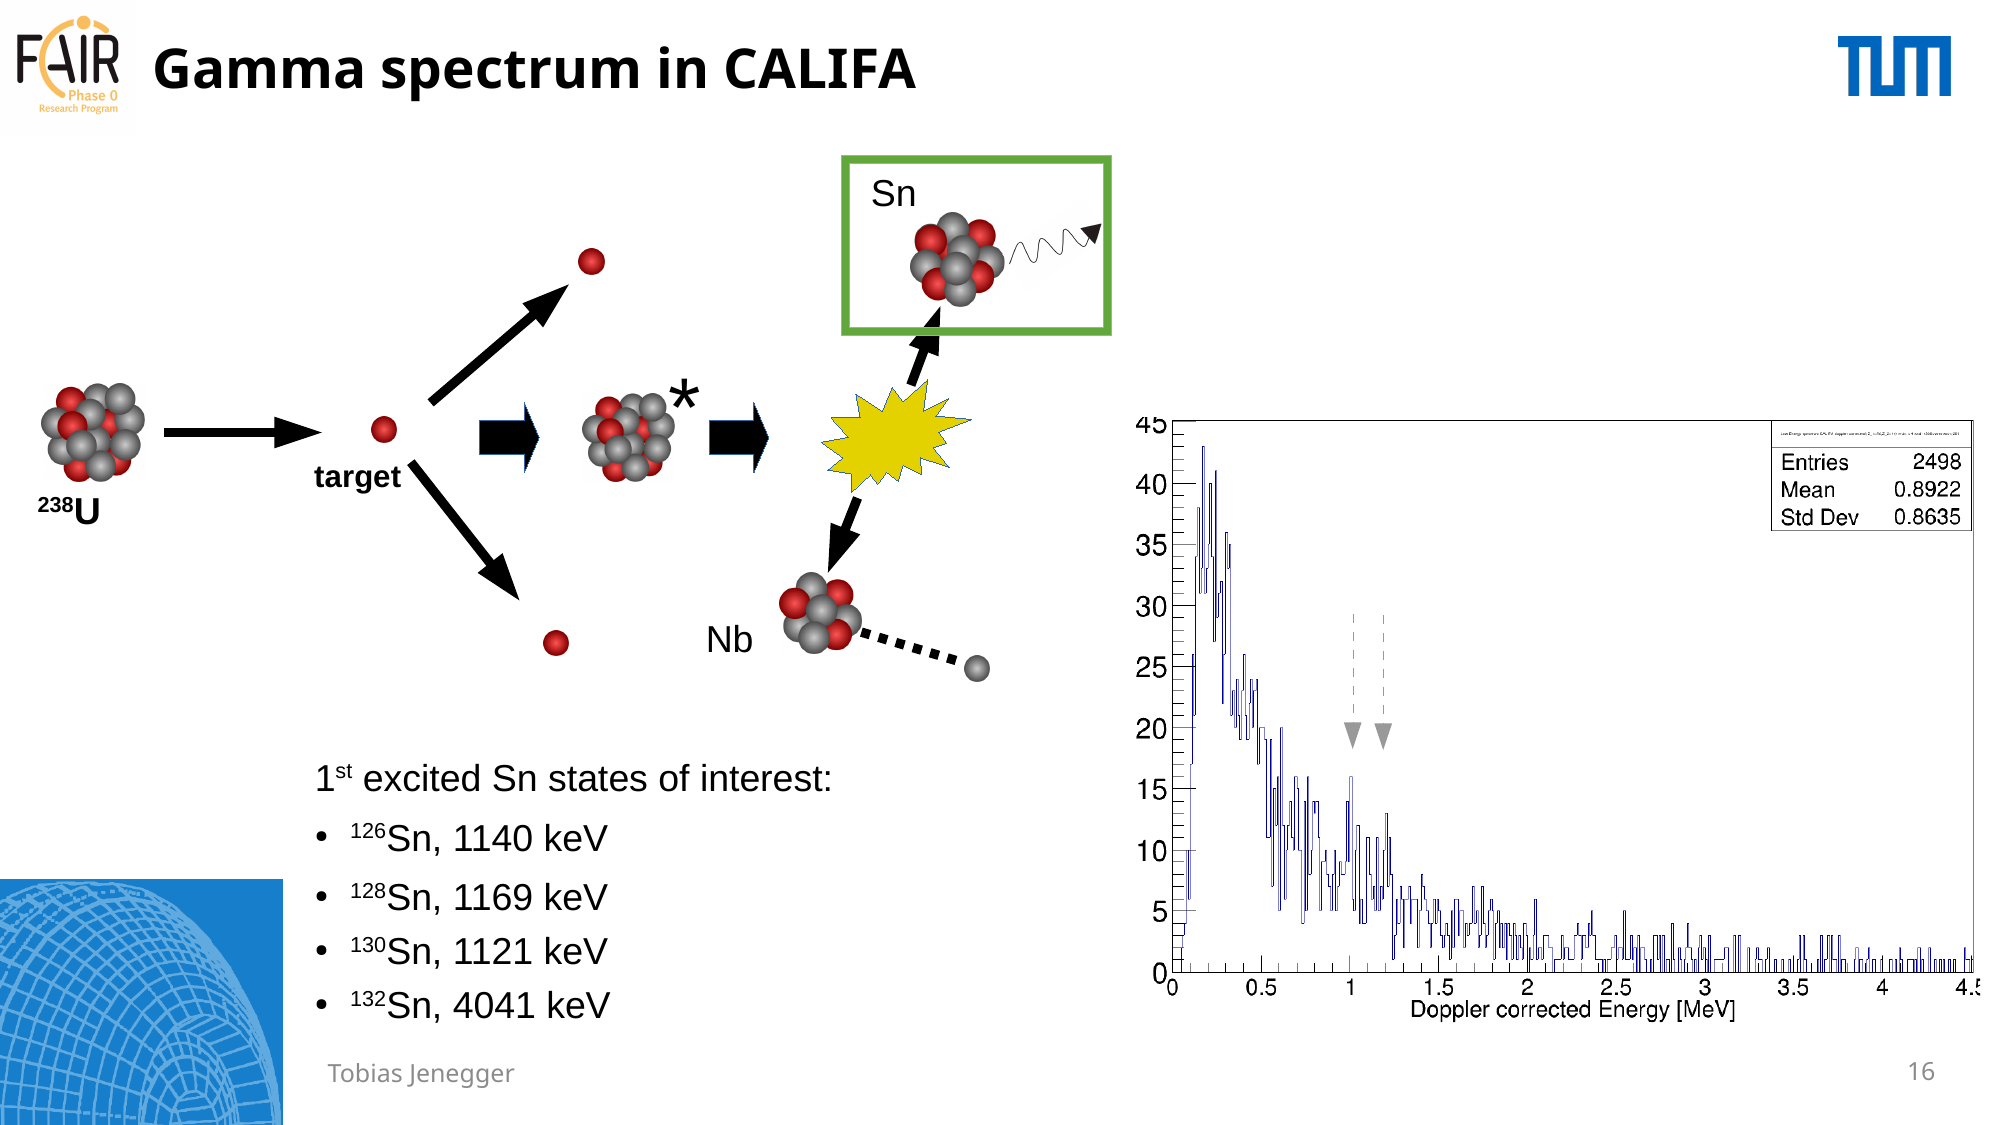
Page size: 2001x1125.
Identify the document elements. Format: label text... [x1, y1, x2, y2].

picture [0, 0, 136, 135]
picture [964, 655, 990, 682]
picture [1838, 36, 1951, 96]
text_box Sn [856, 164, 962, 264]
text_box * [653, 353, 733, 484]
text_box [479, 402, 540, 473]
slide_number [1500, 1042, 1951, 1103]
picture [582, 393, 653, 482]
text_box [733, 402, 769, 473]
picture [779, 572, 862, 654]
text_box Nb [691, 611, 782, 669]
picture [0, 879, 283, 1125]
text_box [841, 155, 1112, 336]
picture [371, 416, 397, 443]
title Gamma spectrum in CALIFA [137, 32, 1809, 109]
picture [543, 630, 569, 656]
picture [1125, 417, 1981, 1029]
text_box 1st excited Sn states of interest: 126Sn, 1140 keV 128Sn, 1169 keV 130Sn, 1121 keV 132Sn, 4041 keV [300, 750, 916, 1036]
text_box target [294, 452, 422, 673]
text_box [821, 379, 972, 493]
slide_number Tobias Jenegger [312, 1042, 588, 1103]
picture [578, 248, 605, 275]
picture [41, 383, 145, 482]
text_box 238U [22, 483, 182, 552]
picture [910, 197, 1103, 307]
